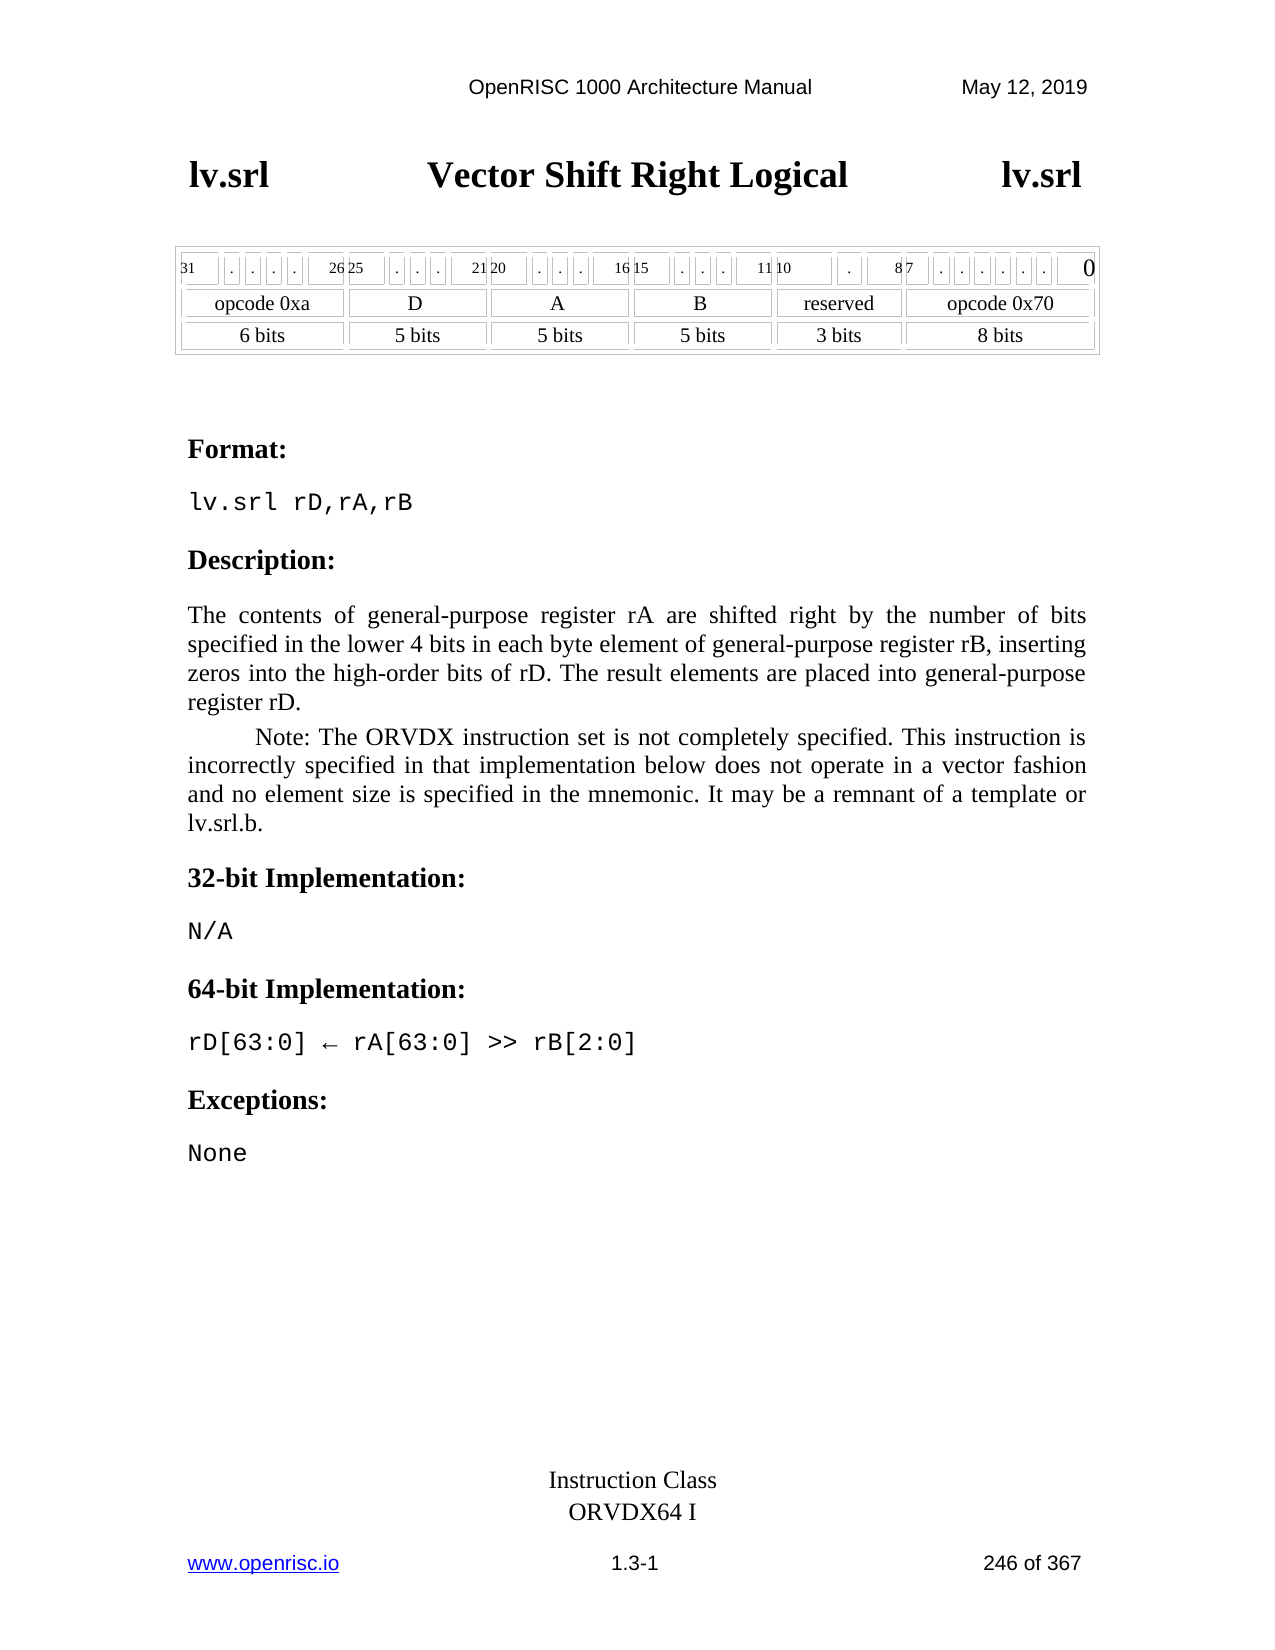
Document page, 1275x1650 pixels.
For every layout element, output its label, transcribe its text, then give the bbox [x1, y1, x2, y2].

text The contents of general-purpose register rA are shifted right by the number of bits specified in the lower 4 bits in each byte element of general-purpose register rB, inserting zeros into the high-order bits of rD. The result elements are placed into general-purpose register rD. [187, 600, 1087, 715]
text Format: [187, 432, 1087, 464]
text 32-bit Implementation: [187, 862, 1087, 894]
text Exceptions: [187, 1083, 1087, 1115]
text None [187, 1140, 1087, 1169]
text lv.srl rD,rA,rB [187, 489, 1087, 518]
text rD[63:0] ← rA[63:0] >> rB[2:0] [187, 1030, 1087, 1058]
text Note: The ORVDX instruction set is not completely specified. This instruction is incorrectly specified in that implementation below does not operate in a vector fashion and no element size is specified in the mnemonic. It may be a remnant of a template or lv.srl.b. [187, 722, 1087, 837]
text Description: [187, 543, 1087, 575]
text N/A [187, 919, 1087, 947]
text 64-bit Implementation: [187, 972, 1087, 1005]
